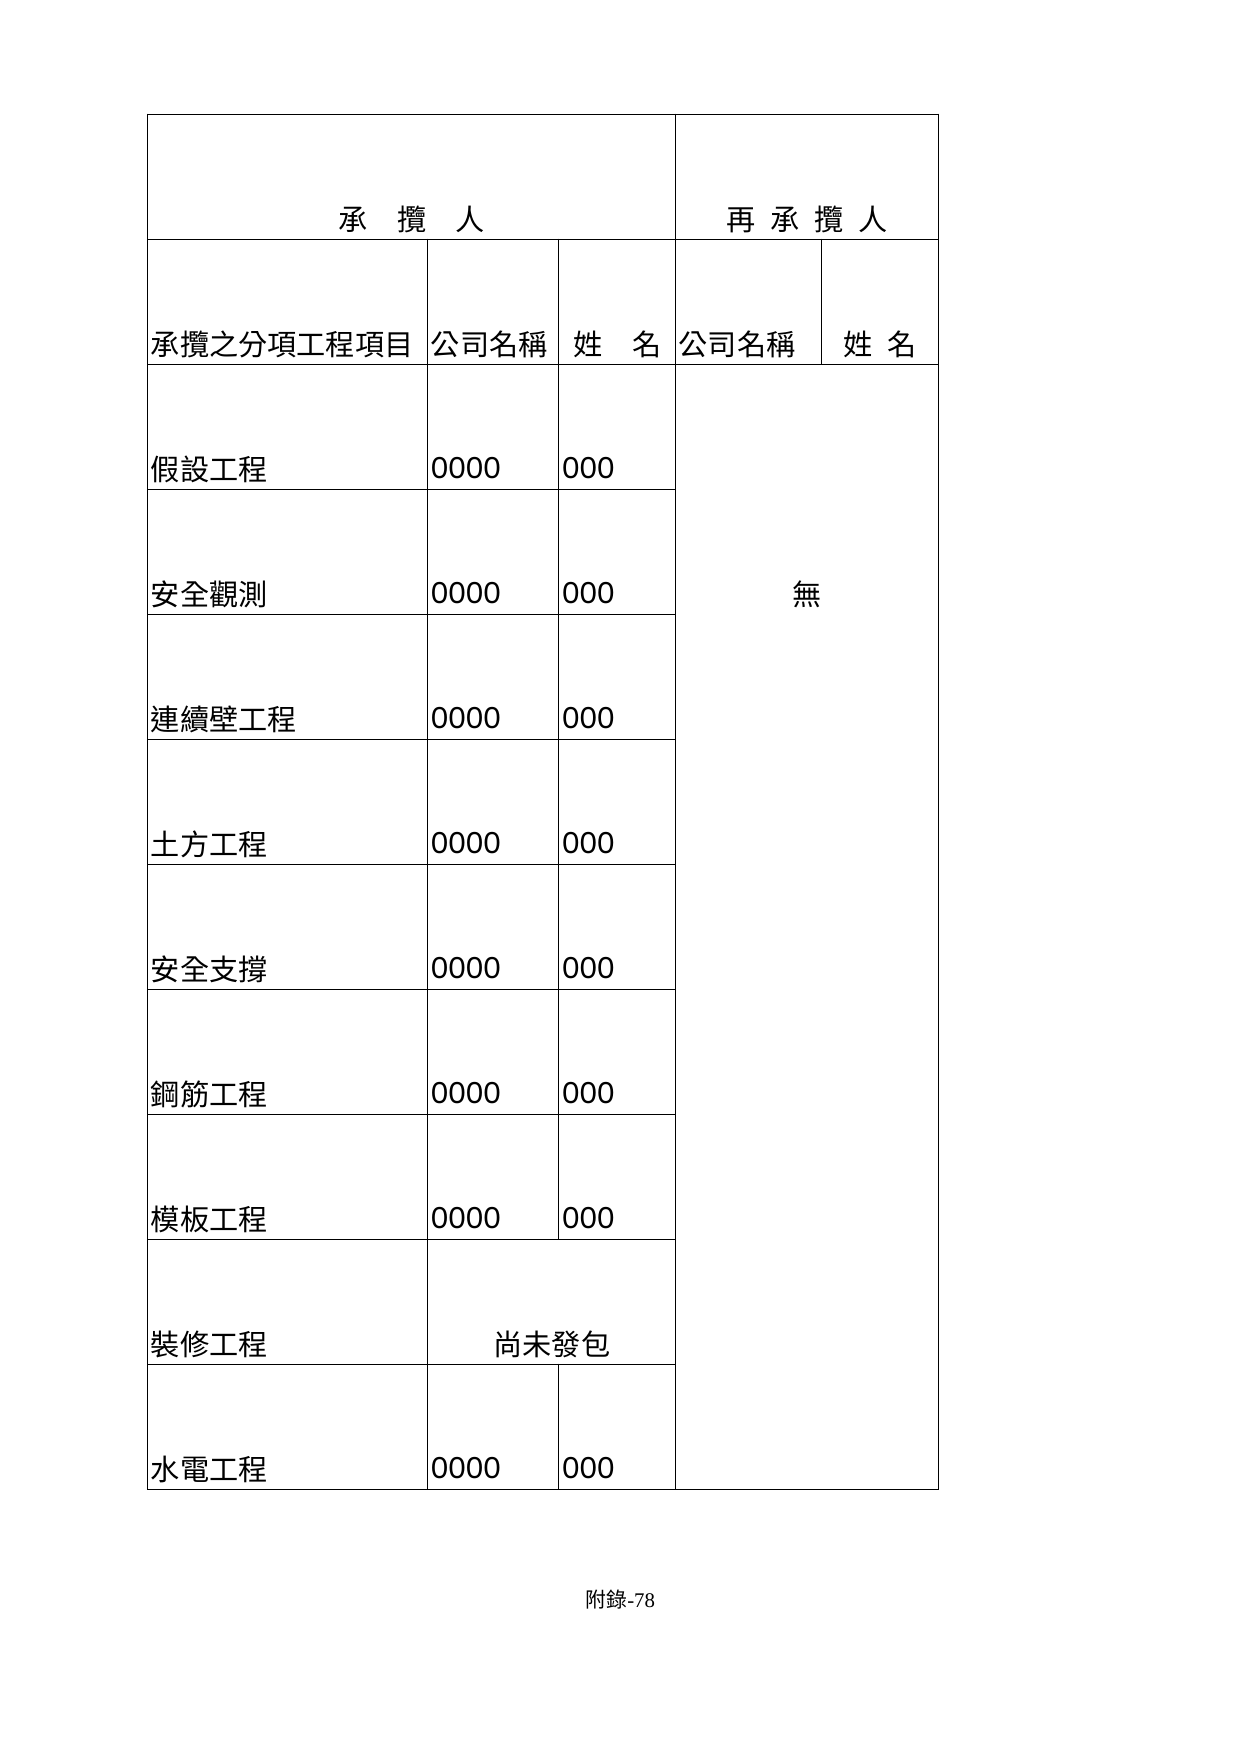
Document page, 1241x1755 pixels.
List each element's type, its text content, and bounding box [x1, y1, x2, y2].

table_cell OOO [559, 490, 675, 613]
table_cell 假設工程 [148, 365, 427, 488]
table_cell OOOO [428, 1115, 558, 1238]
table_cell OOOO [428, 990, 558, 1113]
table_cell 鋼筋工程 [148, 990, 427, 1113]
table_cell OOO [559, 1365, 675, 1488]
table_cell 安全支撐 [148, 865, 427, 988]
table_cell OOO [559, 365, 675, 488]
table_cell 連續壁工程 [148, 615, 427, 738]
table_cell OOOO [428, 365, 558, 488]
table_cell OOOO [428, 740, 558, 863]
table_cell OOO [559, 740, 675, 863]
table_cell OOO [559, 865, 675, 988]
table_cell OOOO [428, 1365, 558, 1488]
table_cell OOO [559, 615, 675, 738]
table_cell 尚未發包 [428, 1240, 675, 1363]
table_cell 承 攬 人 [148, 115, 675, 238]
table_cell OOO [559, 1115, 675, 1238]
table_cell OOOO [428, 615, 558, 738]
table_cell 水電工程 [148, 1365, 427, 1488]
table_cell 安全觀測 [148, 490, 427, 613]
table_cell OOO [559, 990, 675, 1113]
table_cell 公司名稱 [676, 240, 821, 363]
table_cell 無 [676, 365, 938, 1488]
table_cell 裝修工程 [148, 1240, 427, 1363]
table_cell 姓 名 [559, 240, 675, 363]
table_cell OOOO [428, 865, 558, 988]
table_cell 再 承 攬 人 [676, 115, 938, 238]
table_cell 承攬之分項工程項目 [148, 240, 427, 363]
table_cell 公司名稱 [428, 240, 558, 363]
table_cell 土方工程 [148, 740, 427, 863]
table_cell 姓 名 [822, 240, 938, 363]
table_cell OOOO [428, 490, 558, 613]
table_cell 模板工程 [148, 1115, 427, 1238]
